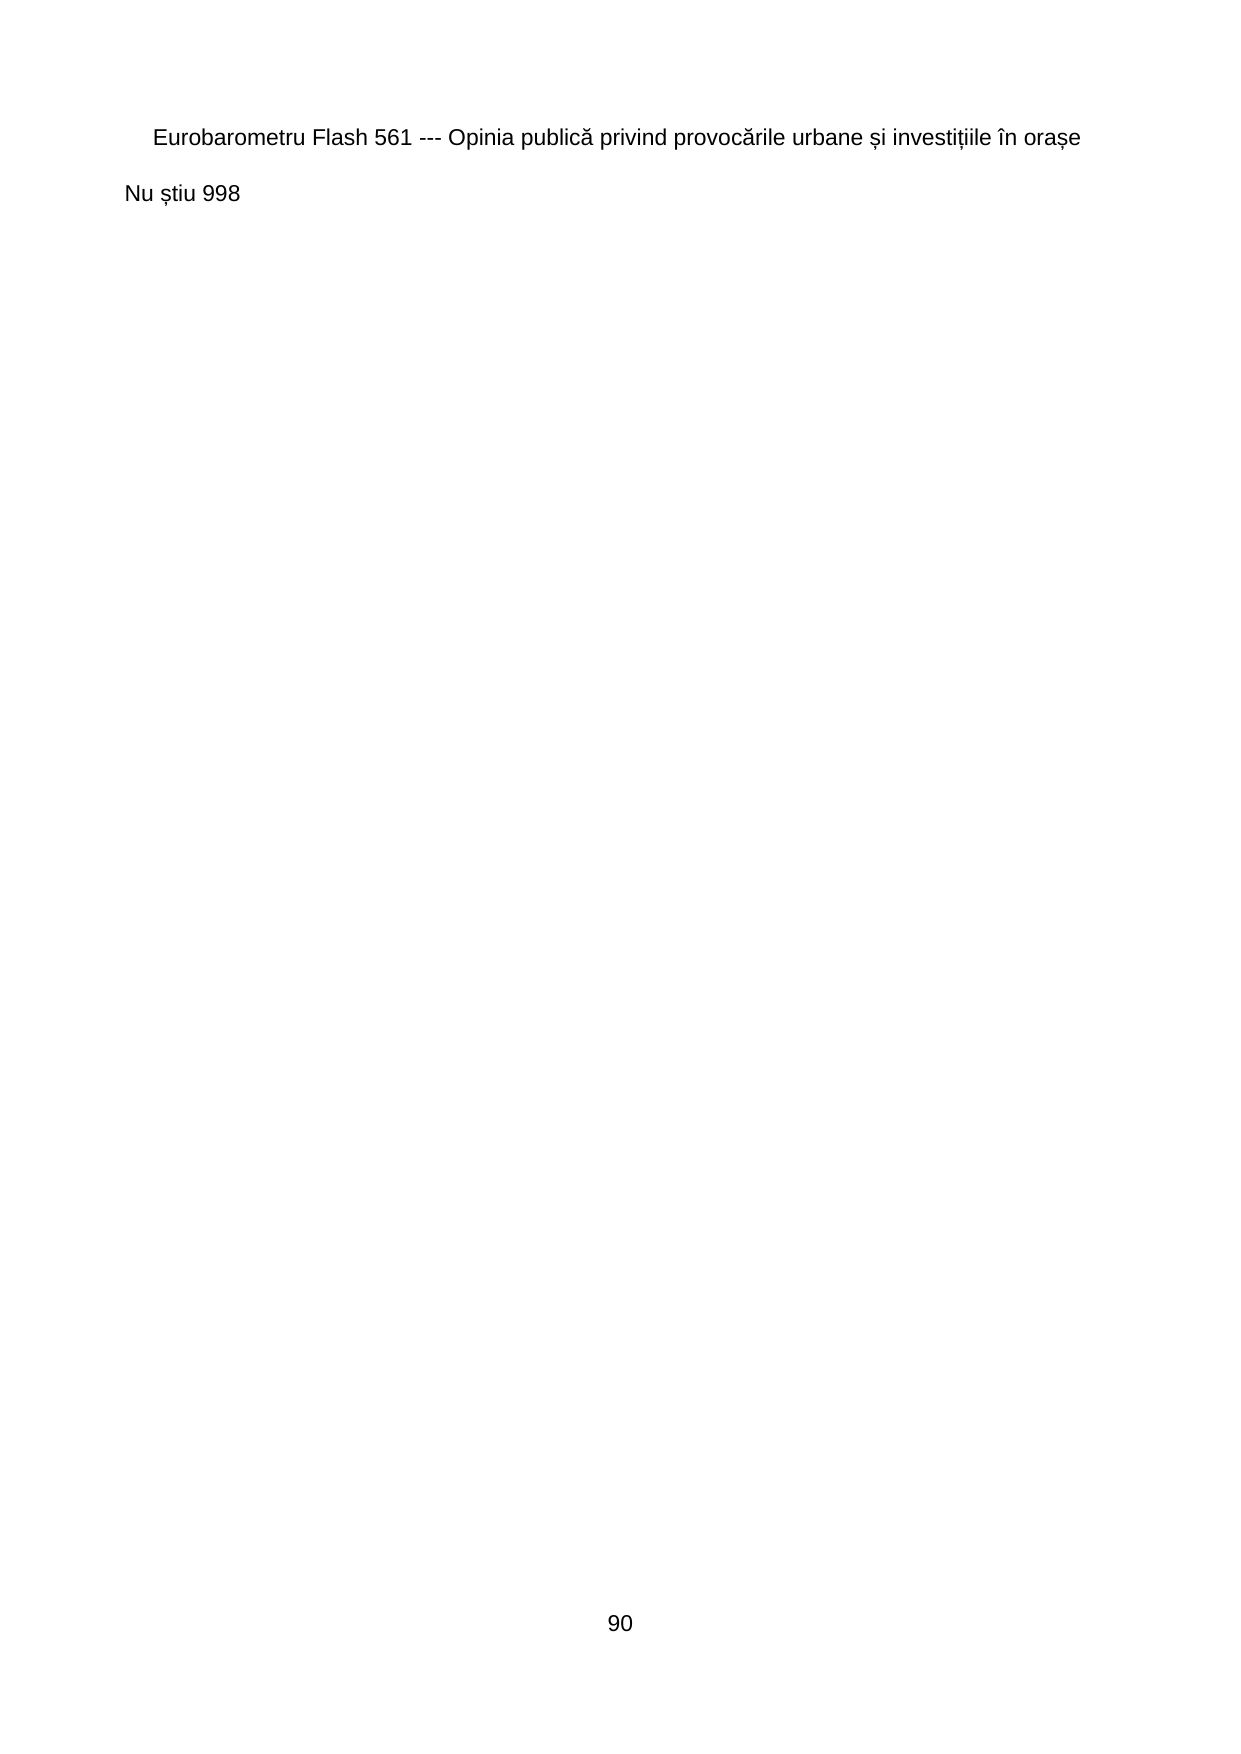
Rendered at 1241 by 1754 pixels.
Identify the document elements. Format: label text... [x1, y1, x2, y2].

text Nu știu 998 [118, 180, 1122, 206]
